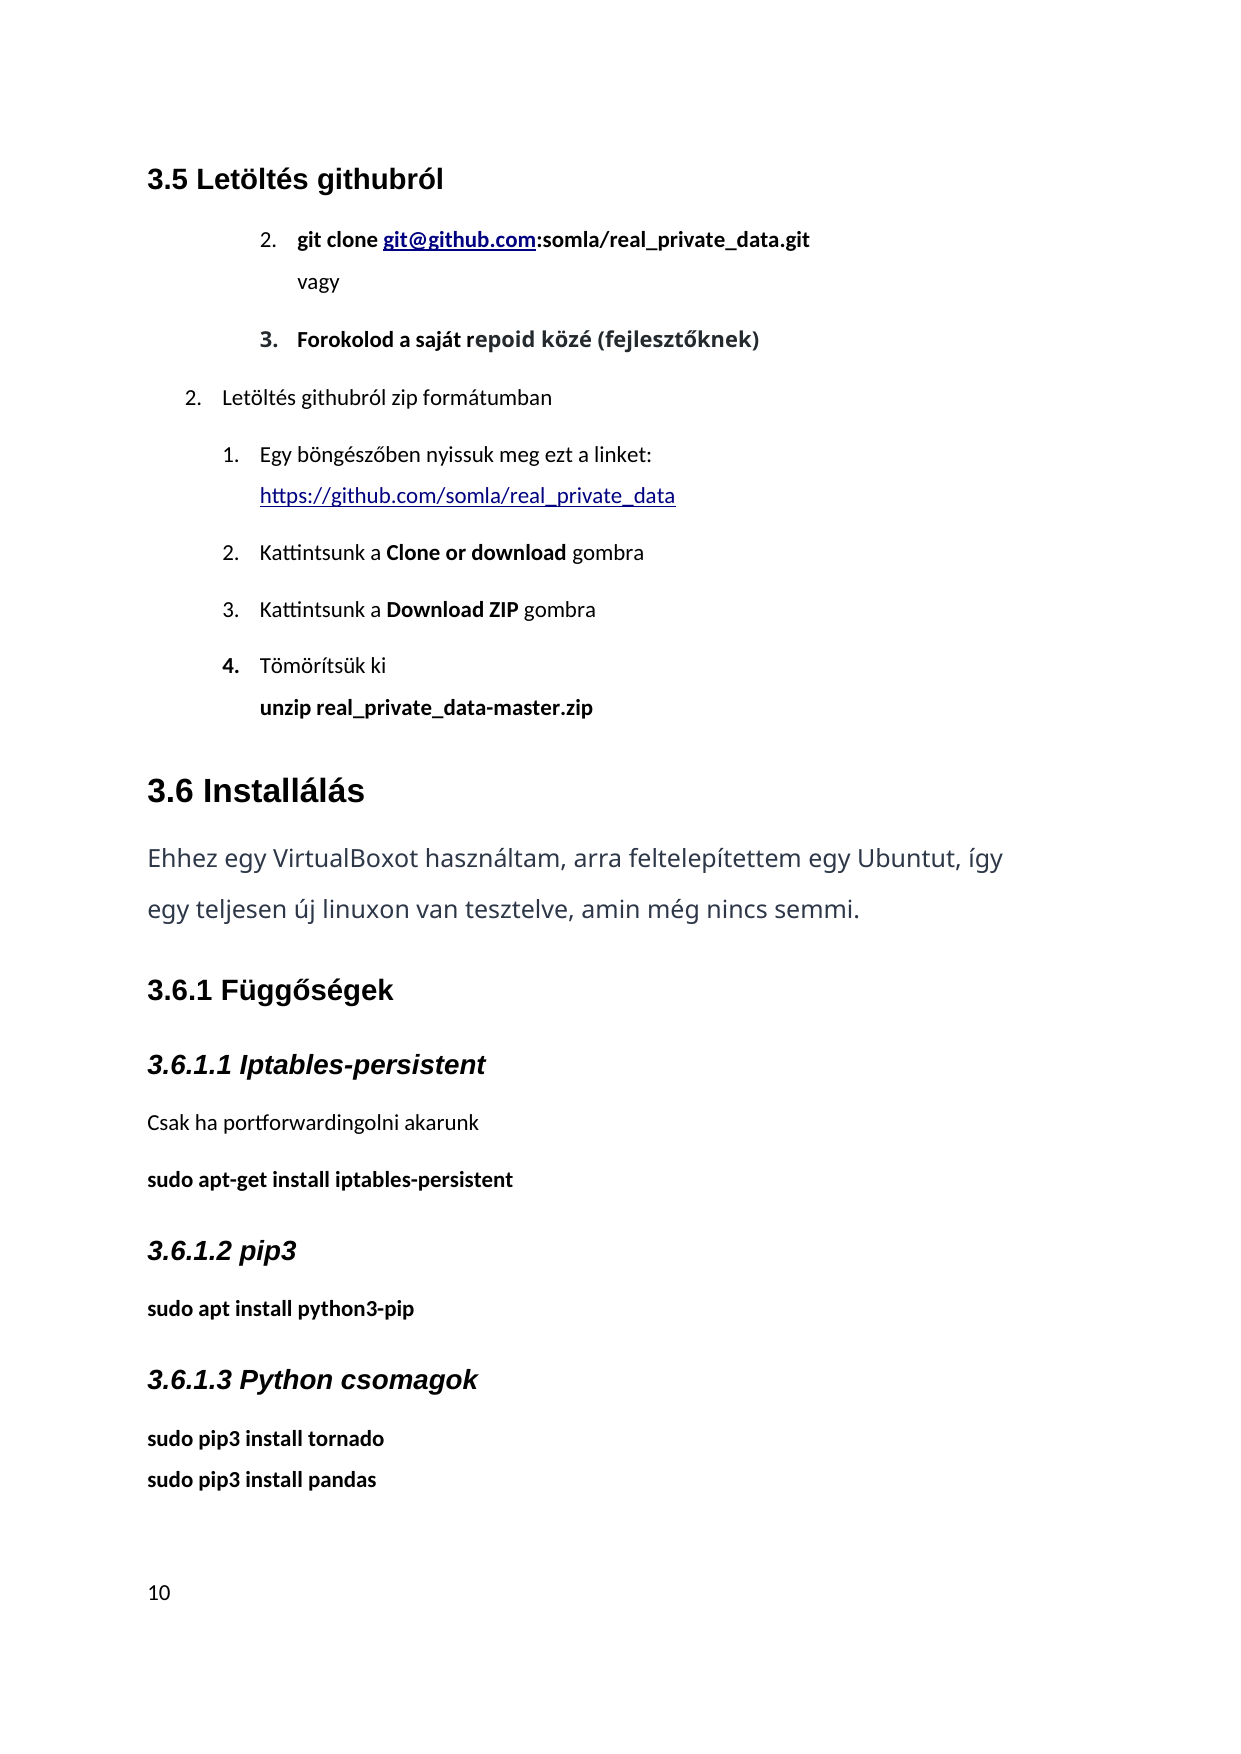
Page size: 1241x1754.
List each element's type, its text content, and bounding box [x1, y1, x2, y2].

subtitle Függőségek [147, 972, 1033, 1006]
list git clone git@github.com:somla/real_private_data.git vagy [259, 225, 1033, 295]
subtitle Installálás [147, 771, 1033, 809]
list Kattintsunk a Clone or download gombra [222, 538, 1033, 566]
list Kattintsunk a Download ZIP gombra [222, 595, 1033, 623]
text sudo pip3 install tornado sudo pip3 install pandas [147, 1424, 1033, 1494]
subtitle pip3 [147, 1234, 1033, 1266]
subtitle Iptables-persistent [147, 1048, 1033, 1080]
subtitle Python csomagok [147, 1363, 1033, 1395]
list Egy böngészőben nyissuk meg ezt a linket: https://github.com/somla/real_private_data [222, 440, 1033, 510]
list Letöltés githubról zip formátumban [184, 383, 1033, 411]
text Ehhez egy VirtualBoxot használtam, arra feltelepítettem egy Ubuntut, így egy teljesen új linuxon van tesztelve, amin még nincs semmi. [147, 841, 1033, 926]
text sudo apt install python3-pip [147, 1294, 1033, 1322]
text sudo apt-get install iptables-persistent [147, 1165, 1033, 1193]
text Csak ha portforwardingolni akarunk [147, 1108, 1033, 1136]
list Tömörítsük ki unzip real_private_data-master.zip [222, 651, 1033, 721]
list Forokolod a saját repoid közé (fejlesztőknek) [259, 324, 1033, 354]
